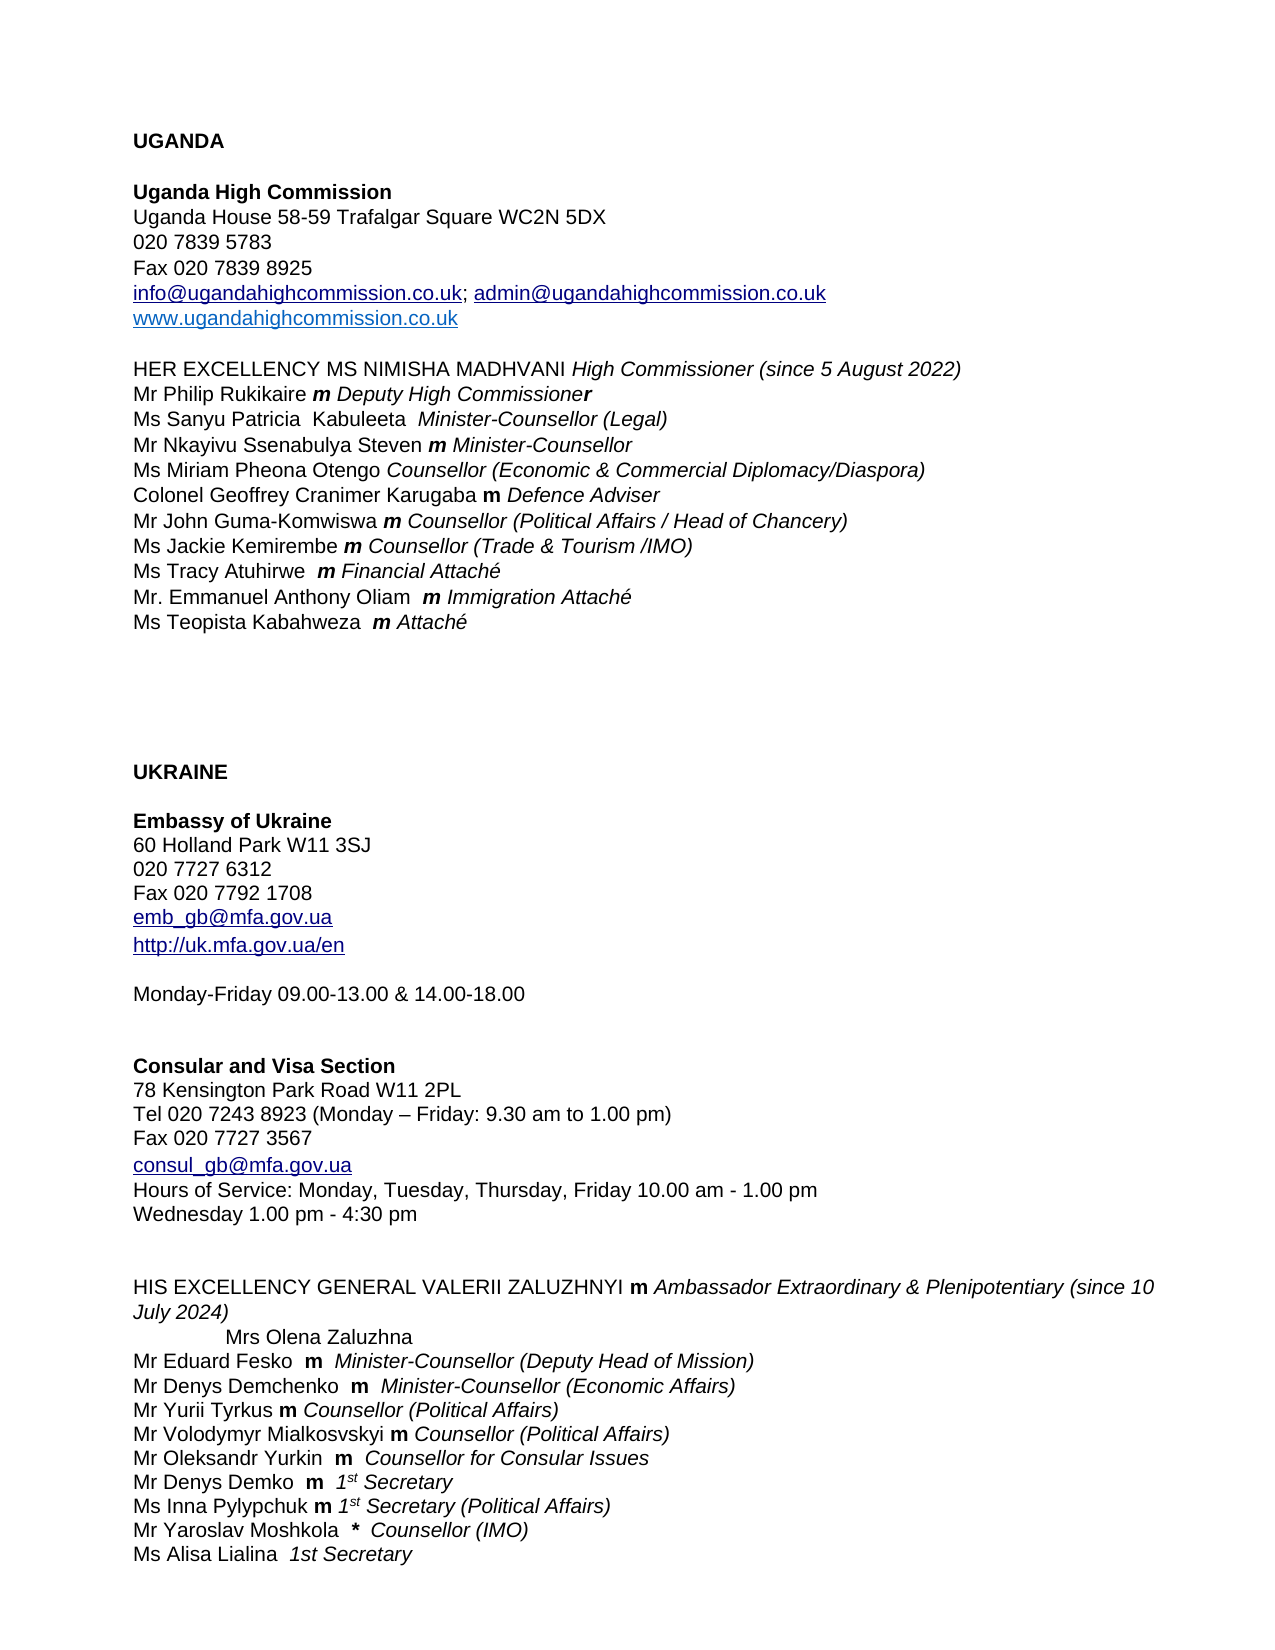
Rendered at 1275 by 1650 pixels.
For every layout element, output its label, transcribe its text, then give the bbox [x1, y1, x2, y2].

text Ms Teopista Kabahweza m Attaché [133, 610, 1181, 634]
text Uganda High Commission [133, 179, 1181, 203]
text Mr Volodymyr Mialkosvskyi m Counsellor (Political Affairs) [133, 1422, 1181, 1446]
text Mrs Olena Zaluzhna [133, 1325, 1181, 1349]
text Embassy of Ukraine [133, 809, 1181, 833]
text Monday-Friday 09.00-13.00 & 14.00-18.00 [133, 982, 1181, 1006]
text Mr Oleksandr Yurkin m Counsellor for Consular Issues [133, 1446, 1181, 1470]
text Ms Jackie Kemirembe m Counsellor (Trade & Tourism /IMO) [133, 534, 1181, 558]
text Ms Miriam Pheona Otengo Counsellor (Economic & Commercial Diplomacy/Diaspora) [133, 458, 1181, 482]
text 60 Holland Park W11 3SJ [133, 833, 1181, 857]
text http://uk.mfa.gov.ua/en [133, 929, 1181, 958]
text Mr Yurii Tyrkus m Counsellor (Political Affairs) [133, 1398, 1181, 1422]
text emb_gb@mfa.gov.ua [133, 905, 1181, 929]
text Ms Inna Pylypchuk m 1st Secretary (Political Affairs) [133, 1494, 1181, 1518]
text info@ugandahighcommission.co.uk; admin@ugandahighcommission.co.uk [133, 281, 1181, 305]
text www.ugandahighcommission.co.uk [133, 306, 1181, 330]
text UGANDA [133, 129, 1181, 153]
text 020 7839 5783 [133, 230, 1181, 254]
text Ms Tracy Atuhirwe m Financial Attaché [133, 559, 1181, 583]
text Hours of Service: Monday, Tuesday, Thursday, Friday 10.00 am - 1.00 pm [133, 1178, 1181, 1202]
text Fax 020 7792 1708 [133, 881, 1181, 905]
text Ms Alisa Lialina 1st Secretary [133, 1542, 1181, 1566]
text Mr Yaroslav Moshkola * Counsellor (IMO) [133, 1518, 1181, 1542]
text Ms Sanyu Patricia Kabuleeta Minister-Counsellor (Legal) [133, 407, 1181, 431]
text Wednesday 1.00 pm - 4:30 pm [133, 1202, 1181, 1226]
text 020 7727 6312 [133, 857, 1181, 881]
text UKRAINE [133, 760, 1181, 784]
text HIS EXCELLENCY GENERAL VALERII ZALUZHNYI m Ambassador Extraordinary & Plenipotentiary (since 10 July 2024) [133, 1275, 1181, 1324]
text Mr Philip Rukikaire m Deputy High Commissioner [133, 382, 1181, 406]
text Mr Eduard Fesko m Minister-Counsellor (Deputy Head of Mission) [133, 1349, 1181, 1373]
text Mr. Emmanuel Anthony Oliam m Immigration Attaché [133, 584, 1181, 608]
text Consular and Visa Section [133, 1053, 1181, 1077]
text HER EXCELLENCY MS NIMISHA MADHVANI High Commissioner (since 5 August 2022) [133, 357, 1181, 381]
text Colonel Geoffrey Cranimer Karugaba m Defence Adviser [133, 483, 1181, 507]
text Mr Denys Demko m 1st Secretary [133, 1470, 1181, 1494]
text consul_gb@mfa.gov.ua [133, 1149, 1181, 1178]
text 78 Kensington Park Road W11 2PL [133, 1077, 1181, 1101]
text Mr Nkayivu Ssenabulya Steven m Minister-Counsellor [133, 433, 1181, 457]
text Mr John Guma-Komwiswa m Counsellor (Political Affairs / Head of Chancery) [133, 508, 1181, 532]
text Fax 020 7839 8925 [133, 255, 1181, 279]
text Fax 020 7727 3567 [133, 1125, 1181, 1149]
text Tel 020 7243 8923 (Monday – Friday: 9.30 am to 1.00 pm) [133, 1101, 1181, 1125]
text Uganda House 58-59 Trafalgar Square WC2N 5DX [133, 205, 1181, 229]
text Mr Denys Demchenko m Minister-Counsellor (Economic Affairs) [133, 1374, 1181, 1398]
